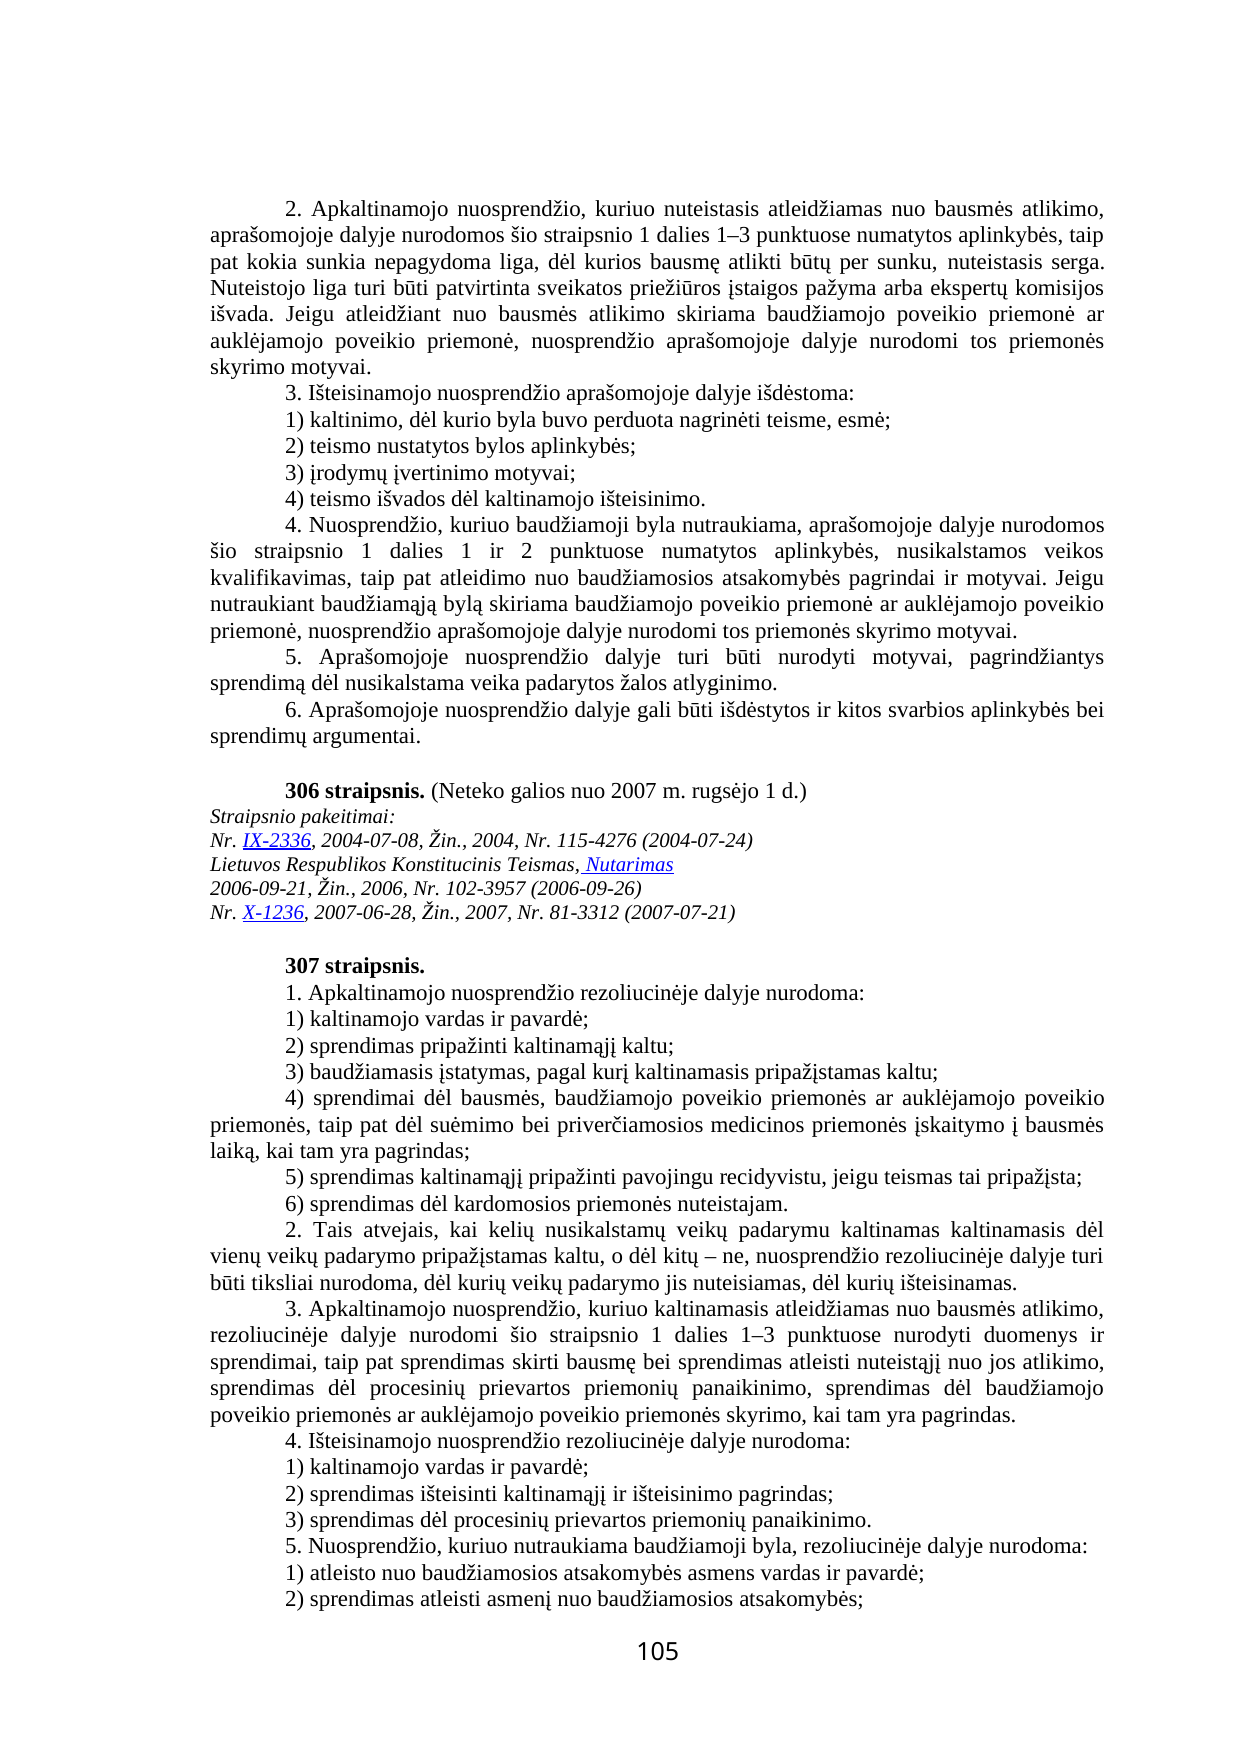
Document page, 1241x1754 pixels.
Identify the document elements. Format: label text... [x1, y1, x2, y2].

text 2) sprendimas atleisti asmenį nuo baudžiamosios atsakomybės; [210, 1585, 1106, 1611]
text 3. Apkaltinamojo nuosprendžio, kuriuo kaltinamasis atleidžiamas nuo bausmės atlikimo, rezoliucinėje dalyje nurodomi šio straipsnio 1 dalies 1–3 punktuose nurodyti duomenys ir sprendimai, taip pat sprendimas skirti bausmę bei sprendimas atleisti nuteistąjį nuo jos atlikimo, sprendimas dėl procesinių prievartos priemonių panaikinimo, sprendimas dėl baudžiamojo poveikio priemonės ar auklėjamojo poveikio priemonės skyrimo, kai tam yra pagrindas. [210, 1295, 1106, 1427]
text Straipsnio pakeitimai: [210, 803, 1106, 828]
text 1) kaltinimo, dėl kurio byla buvo perduota nagrinėti teisme, esmė; [210, 406, 1106, 432]
text 5) sprendimas kaltinamąjį pripažinti pavojingu recidyvistu, jeigu teismas tai pripažįsta; [210, 1163, 1106, 1190]
text 1) atleisto nuo baudžiamosios atsakomybės asmens vardas ir pavardė; [210, 1559, 1106, 1585]
text 4. Išteisinamojo nuosprendžio rezoliucinėje dalyje nurodoma: [210, 1427, 1106, 1453]
text 2. Apkaltinamojo nuosprendžio, kuriuo nuteistasis atleidžiamas nuo bausmės atlikimo, aprašomojoje dalyje nurodomos šio straipsnio 1 dalies 1–3 punktuose numatytos aplinkybės, taip pat kokia sunkia nepagydoma liga, dėl kurios bausmę atlikti būtų per sunku, nuteistasis serga. Nuteistojo liga turi būti patvirtinta sveikatos priežiūros įstaigos pažyma arba ekspertų komisijos išvada. Jeigu atleidžiant nuo bausmės atlikimo skiriama baudžiamojo poveikio priemonė ar auklėjamojo poveikio priemonė, nuosprendžio aprašomojoje dalyje nurodomi tos priemonės skyrimo motyvai. [210, 195, 1106, 379]
text 2) teismo nustatytos bylos aplinkybės; [210, 432, 1106, 458]
text 3) baudžiamasis įstatymas, pagal kurį kaltinamasis pripažįstamas kaltu; [210, 1058, 1106, 1084]
text 4) teismo išvados dėl kaltinamojo išteisinimo. [210, 485, 1106, 511]
text 5. Nuosprendžio, kuriuo nutraukiama baudžiamoji byla, rezoliucinėje dalyje nurodoma: [210, 1532, 1106, 1559]
text 4) sprendimai dėl bausmės, baudžiamojo poveikio priemonės ar auklėjamojo poveikio priemonės, taip pat dėl suėmimo bei priverčiamosios medicinos priemonės įskaitymo į bausmės laiką, kai tam yra pagrindas; [210, 1084, 1106, 1163]
text 2) sprendimas pripažinti kaltinamąjį kaltu; [210, 1032, 1106, 1058]
text 2. Tais atvejais, kai kelių nusikalstamų veikų padarymu kaltinamas kaltinamasis dėl vienų veikų padarymo pripažįstamas kaltu, o dėl kitų – ne, nuosprendžio rezoliucinėje dalyje turi būti tiksliai nurodoma, dėl kurių veikų padarymo jis nuteisiamas, dėl kurių išteisinamas. [210, 1216, 1106, 1295]
text 1) kaltinamojo vardas ir pavardė; [210, 1453, 1106, 1480]
text 3) sprendimas dėl procesinių prievartos priemonių panaikinimo. [210, 1506, 1106, 1532]
text 1. Apkaltinamojo nuosprendžio rezoliucinėje dalyje nurodoma: [210, 979, 1106, 1005]
text 307 straipsnis. [210, 953, 1106, 979]
text 2) sprendimas išteisinti kaltinamąjį ir išteisinimo pagrindas; [210, 1480, 1106, 1506]
text 306 straipsnis. (Neteko galios nuo 2007 m. rugsėjo 1 d.) [210, 777, 1106, 803]
text 3) įrodymų įvertinimo motyvai; [210, 458, 1106, 485]
text 1) kaltinamojo vardas ir pavardė; [210, 1005, 1106, 1032]
text 3. Išteisinamojo nuosprendžio aprašomojoje dalyje išdėstoma: [210, 379, 1106, 406]
text 6. Aprašomojoje nuosprendžio dalyje gali būti išdėstytos ir kitos svarbios aplinkybės bei sprendimų argumentai. [210, 696, 1106, 748]
text 4. Nuosprendžio, kuriuo baudžiamoji byla nutraukiama, aprašomojoje dalyje nurodomos šio straipsnio 1 dalies 1 ir 2 punktuose numatytos aplinkybės, nusikalstamos veikos kvalifikavimas, taip pat atleidimo nuo baudžiamosios atsakomybės pagrindai ir motyvai. Jeigu nutraukiant baudžiamąją bylą skiriama baudžiamojo poveikio priemonė ar auklėjamojo poveikio priemonė, nuosprendžio aprašomojoje dalyje nurodomi tos priemonės skyrimo motyvai. [210, 511, 1106, 643]
text Nr. X-1236, 2007-06-28, Žin., 2007, Nr. 81-3312 (2007-07-21) [210, 900, 1106, 924]
text Lietuvos Respublikos Konstitucinis Teismas, Nutarimas [210, 852, 1106, 876]
text 5. Aprašomojoje nuosprendžio dalyje turi būti nurodyti motyvai, pagrindžiantys sprendimą dėl nusikalstama veika padarytos žalos atlyginimo. [210, 643, 1106, 696]
text 6) sprendimas dėl kardomosios priemonės nuteistajam. [210, 1190, 1106, 1216]
text 2006-09-21, Žin., 2006, Nr. 102-3957 (2006-09-26) [210, 876, 1106, 900]
text Nr. IX-2336, 2004-07-08, Žin., 2004, Nr. 115-4276 (2004-07-24) [210, 828, 1106, 852]
